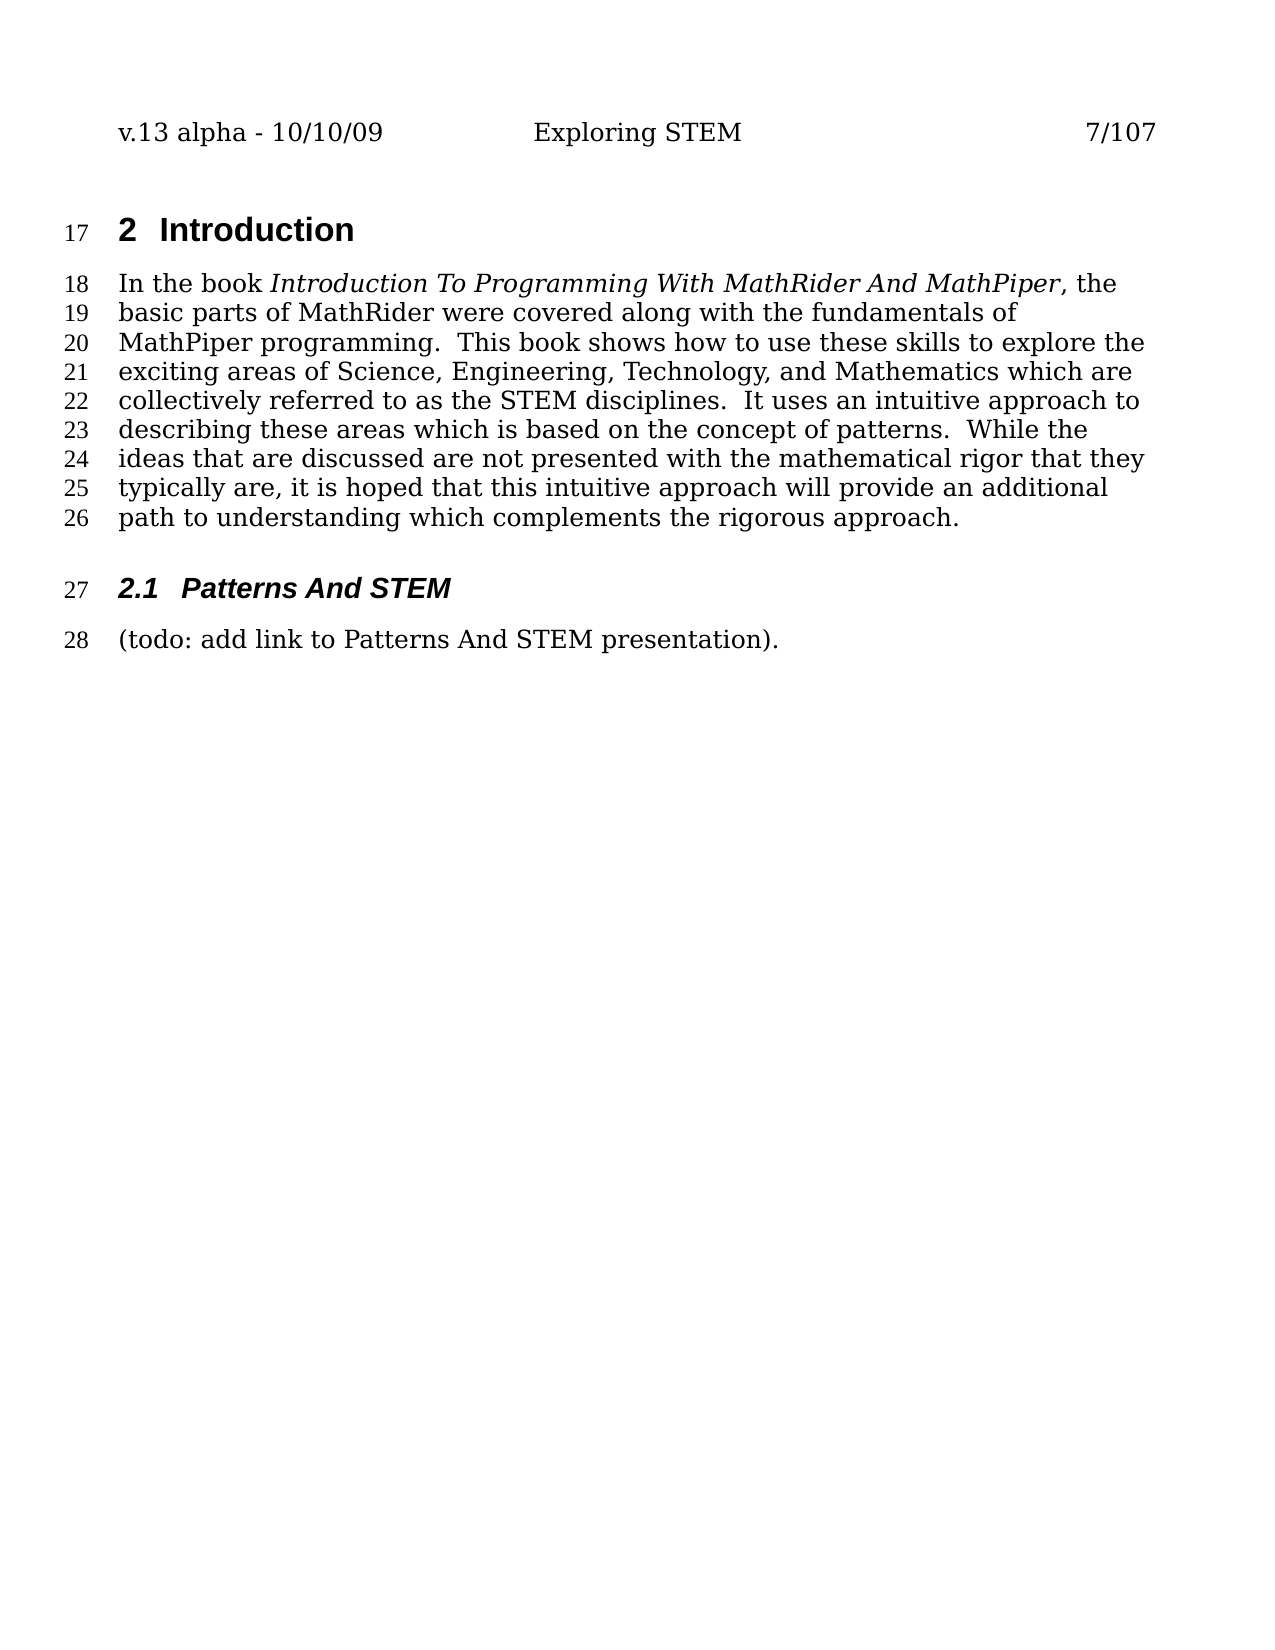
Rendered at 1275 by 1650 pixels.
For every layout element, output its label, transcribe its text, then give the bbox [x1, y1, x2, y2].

text (todo: add link to Patterns And STEM presentation). [118, 625, 1157, 654]
text In the book Introduction To Programming With MathRider And MathPiper, the basic parts of MathRider were covered along with the fundamentals of MathPiper programming. This book shows how to use these skills to explore the exciting areas of Science, Engineering, Technology, and Mathematics which are collectively referred to as the STEM disciplines. It uses an intuitive approach to describing these areas which is based on the concept of patterns. While the ideas that are discussed are not presented with the mathematical rigor that they typically are, it is hoped that this intuitive approach will provide an additional path to understanding which complements the rigorous approach. [118, 269, 1157, 532]
subtitle Patterns And STEM [118, 571, 1157, 604]
subtitle Introduction [118, 210, 1157, 248]
